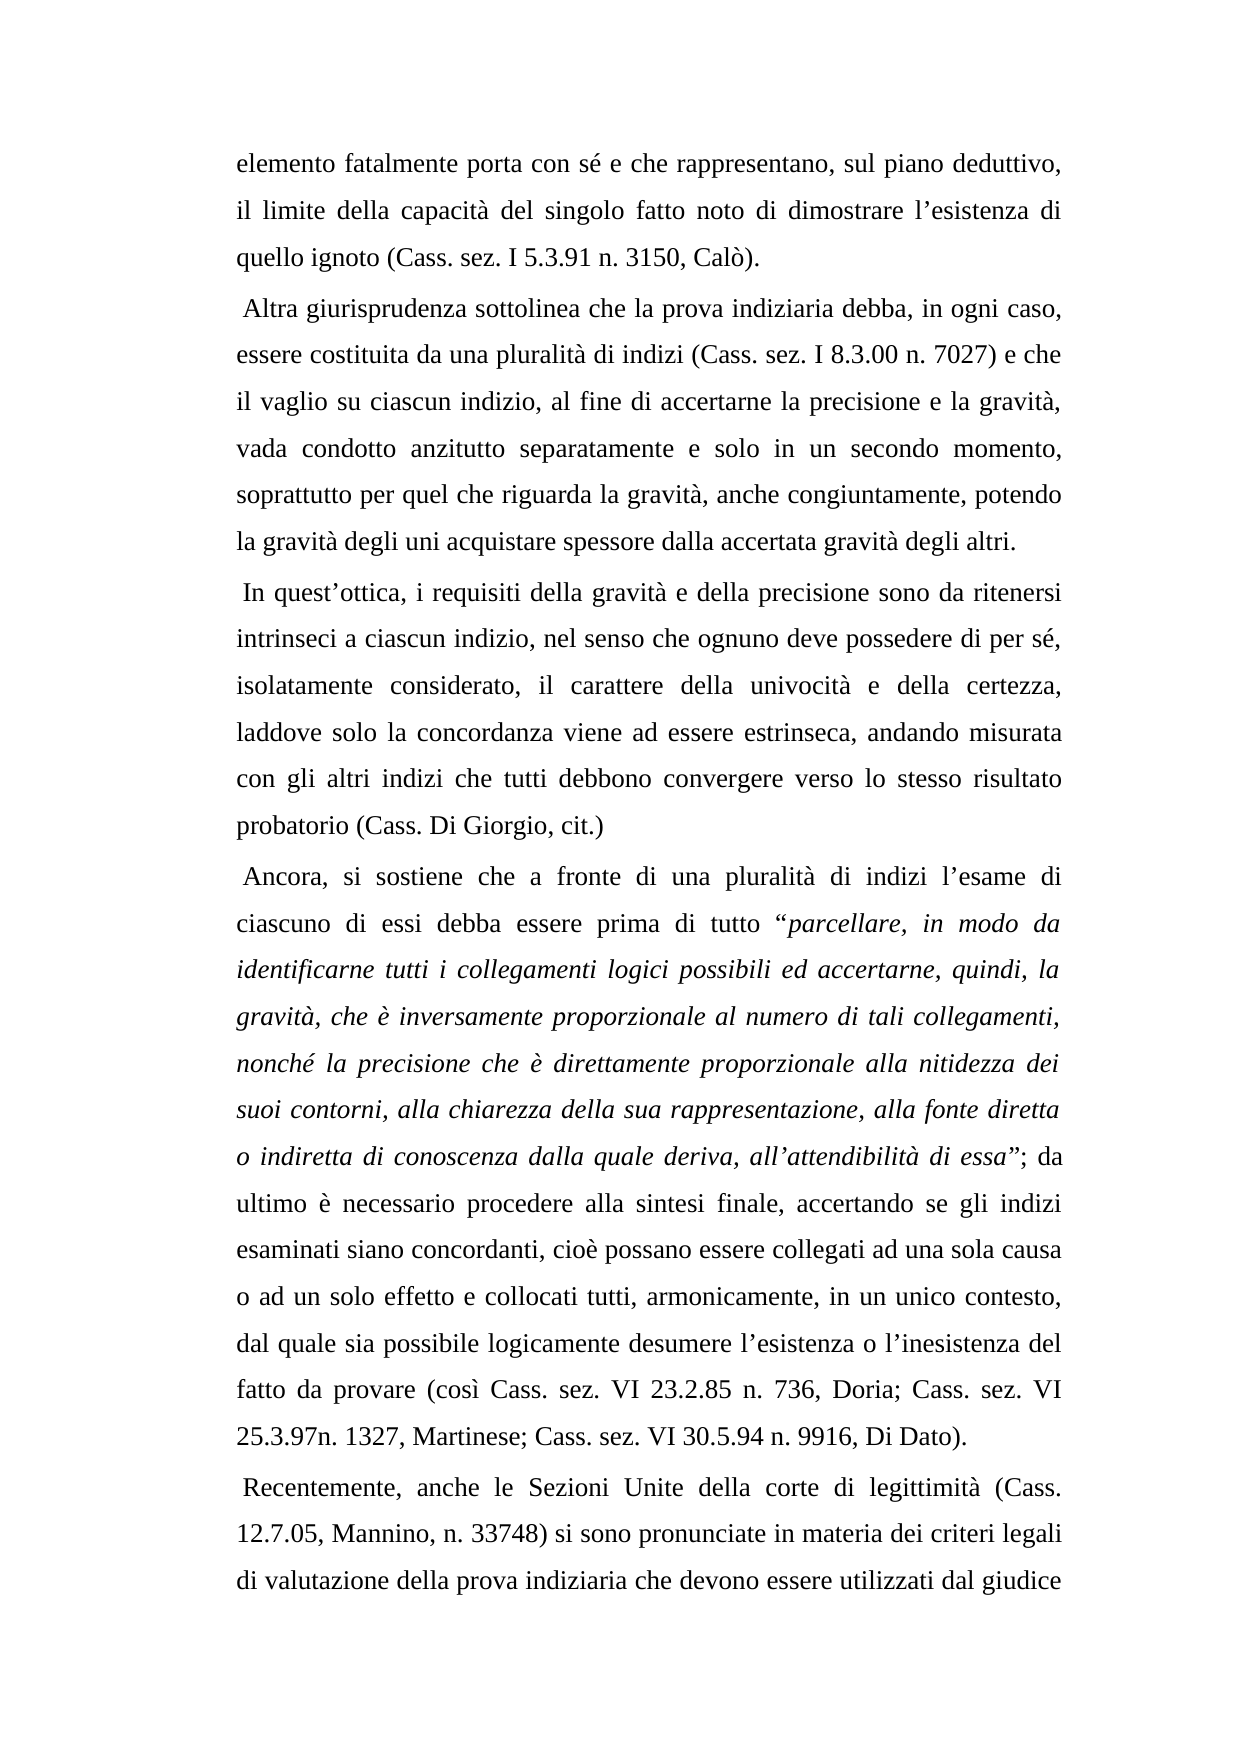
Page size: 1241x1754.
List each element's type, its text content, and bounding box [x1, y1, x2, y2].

text Recentemente, anche le Sezioni Unite della corte di legittimità (Cass. 12.7.05, Mannino, n. 33748) si sono pronunciate in materia dei criteri legali di valutazione della prova indiziaria che devono essere utilizzati dal giudice [236, 1471, 1063, 1595]
text In quest’ottica, i requisiti della gravità e della precisione sono da ritenersi intrinseci a ciascun indizio, nel senso che ognuno deve possedere di per sé, isolatamente considerato, il carattere della univocità e della certezza, laddove solo la concordanza viene ad essere estrinseca, andando misurata con gli altri indizi che tutti debbono convergere verso lo stesso risultato probatorio (Cass. Di Giorgio, cit.) [236, 576, 1063, 840]
text Altra giurisprudenza sottolinea che la prova indiziaria debba, in ogni caso, essere costituita da una pluralità di indizi (Cass. sez. I 8.3.00 n. 7027) e che il vaglio su ciascun indizio, al fine di accertarne la precisione e la gravità, vada condotto anzitutto separatamente e solo in un secondo momento, soprattutto per quel che riguarda la gravità, anche congiuntamente, potendo la gravità degli uni acquistare spessore dalla accertata gravità degli altri. [236, 292, 1063, 556]
text Ancora, si sostiene che a fronte di una pluralità di indizi l’esame di ciascuno di essi debba essere prima di tutto “parcellare, in modo da identificarne tutti i collegamenti logici possibili ed accertarne, quindi, la gravità, che è inversamente proporzionale al numero di tali collegamenti, nonché la precisione che è direttamente proporzionale alla nitidezza dei suoi contorni, alla chiarezza della sua rappresentazione, alla fonte diretta o indiretta di conoscenza dalla quale deriva, all’attendibilità di essa”; da ultimo è necessario procedere alla sintesi finale, accertando se gli indizi esaminati siano concordanti, cioè possano essere collegati ad una sola causa o ad un solo effetto e collocati tutti, armonicamente, in un unico contesto, dal quale sia possibile logicamente desumere l’esistenza o l’inesistenza del fatto da provare (così Cass. sez. VI 23.2.85 n. 736, Doria; Cass. sez. VI 25.3.97n. 1327, Martinese; Cass. sez. VI 30.5.94 n. 9916, Di Dato). [236, 860, 1063, 1451]
text elemento fatalmente porta con sé e che rappresentano, sul piano deduttivo, il limite della capacità del singolo fatto noto di dimostrare l’esistenza di quello ignoto (Cass. sez. I 5.3.91 n. 3150, Calò). [236, 148, 1063, 272]
